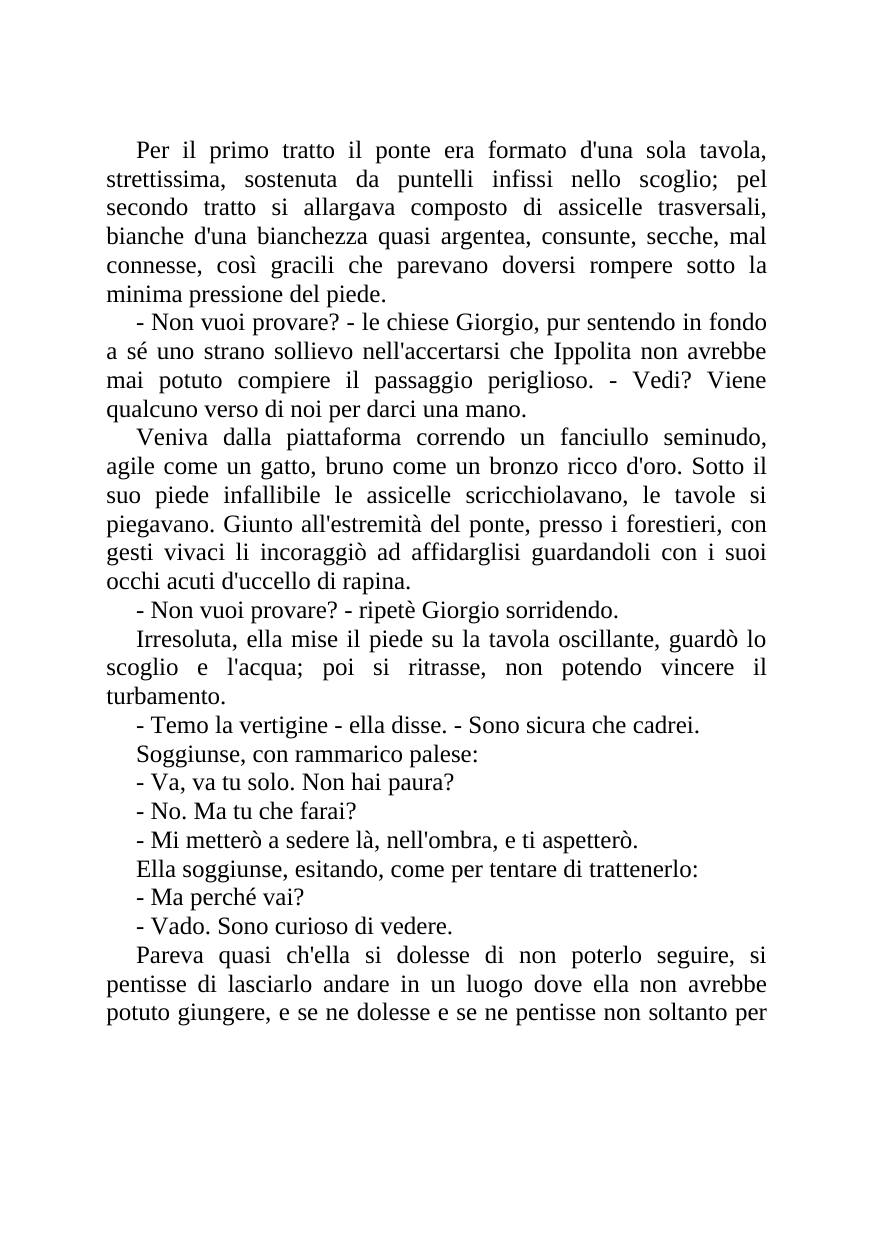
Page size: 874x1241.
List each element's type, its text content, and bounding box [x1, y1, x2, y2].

text Pareva quasi ch'ella si dolesse di non poterlo seguire, si pentisse di lasciarlo andare in un luogo dove ella non avrebbe potuto giungere, e se ne dolesse e se ne pentisse non soltanto per [106, 940, 768, 1026]
text - Ma perché vai? [106, 882, 768, 911]
text - Non vuoi provare? - le chiese Giorgio, pur sentendo in fondo a sé uno strano sollievo nell'accertarsi che Ippolita non avrebbe mai potuto compiere il passaggio periglioso. - Vedi? Viene qualcuno verso di noi per darci una mano. [106, 307, 768, 422]
text Soggiunse, con rammarico palese: [106, 739, 768, 767]
text - Temo la vertigine - ella disse. - Sono sicura che cadrei. [106, 710, 768, 739]
text - Va, va tu solo. Non hai paura? [106, 767, 768, 796]
text Veniva dalla piattaforma correndo un fanciullo seminudo, agile come un gatto, bruno come un bronzo ricco d'oro. Sotto il suo piede infallibile le assicelle scricchiolavano, le tavole si piegavano. Giunto all'estremità del ponte, presso i forestieri, con gesti vivaci li incoraggiò ad affidarglisi guardandoli con i suoi occhi acuti d'uccello di rapina. [106, 422, 768, 595]
text - Non vuoi provare? - ripetè Giorgio sorridendo. [106, 595, 768, 624]
text - Mi metterò a sedere là, nell'ombra, e ti aspetterò. [106, 825, 768, 854]
text - No. Ma tu che farai? [106, 796, 768, 825]
text - Vado. Sono curioso di vedere. [106, 911, 768, 940]
text Irresoluta, ella mise il piede su la tavola oscillante, guardò lo scoglio e l'acqua; poi si ritrasse, non potendo vincere il turbamento. [106, 624, 768, 710]
text Ella soggiunse, esitando, come per tentare di trattenerlo: [106, 854, 768, 882]
text Per il primo tratto il ponte era formato d'una sola tavola, strettissima, sostenuta da puntelli infissi nello scoglio; pel secondo tratto si allargava composto di assicelle trasversali, bianche d'una bianchezza quasi argentea, consunte, secche, mal connesse, così gracili che parevano doversi rompere sotto la minima pressione del piede. [106, 135, 768, 307]
